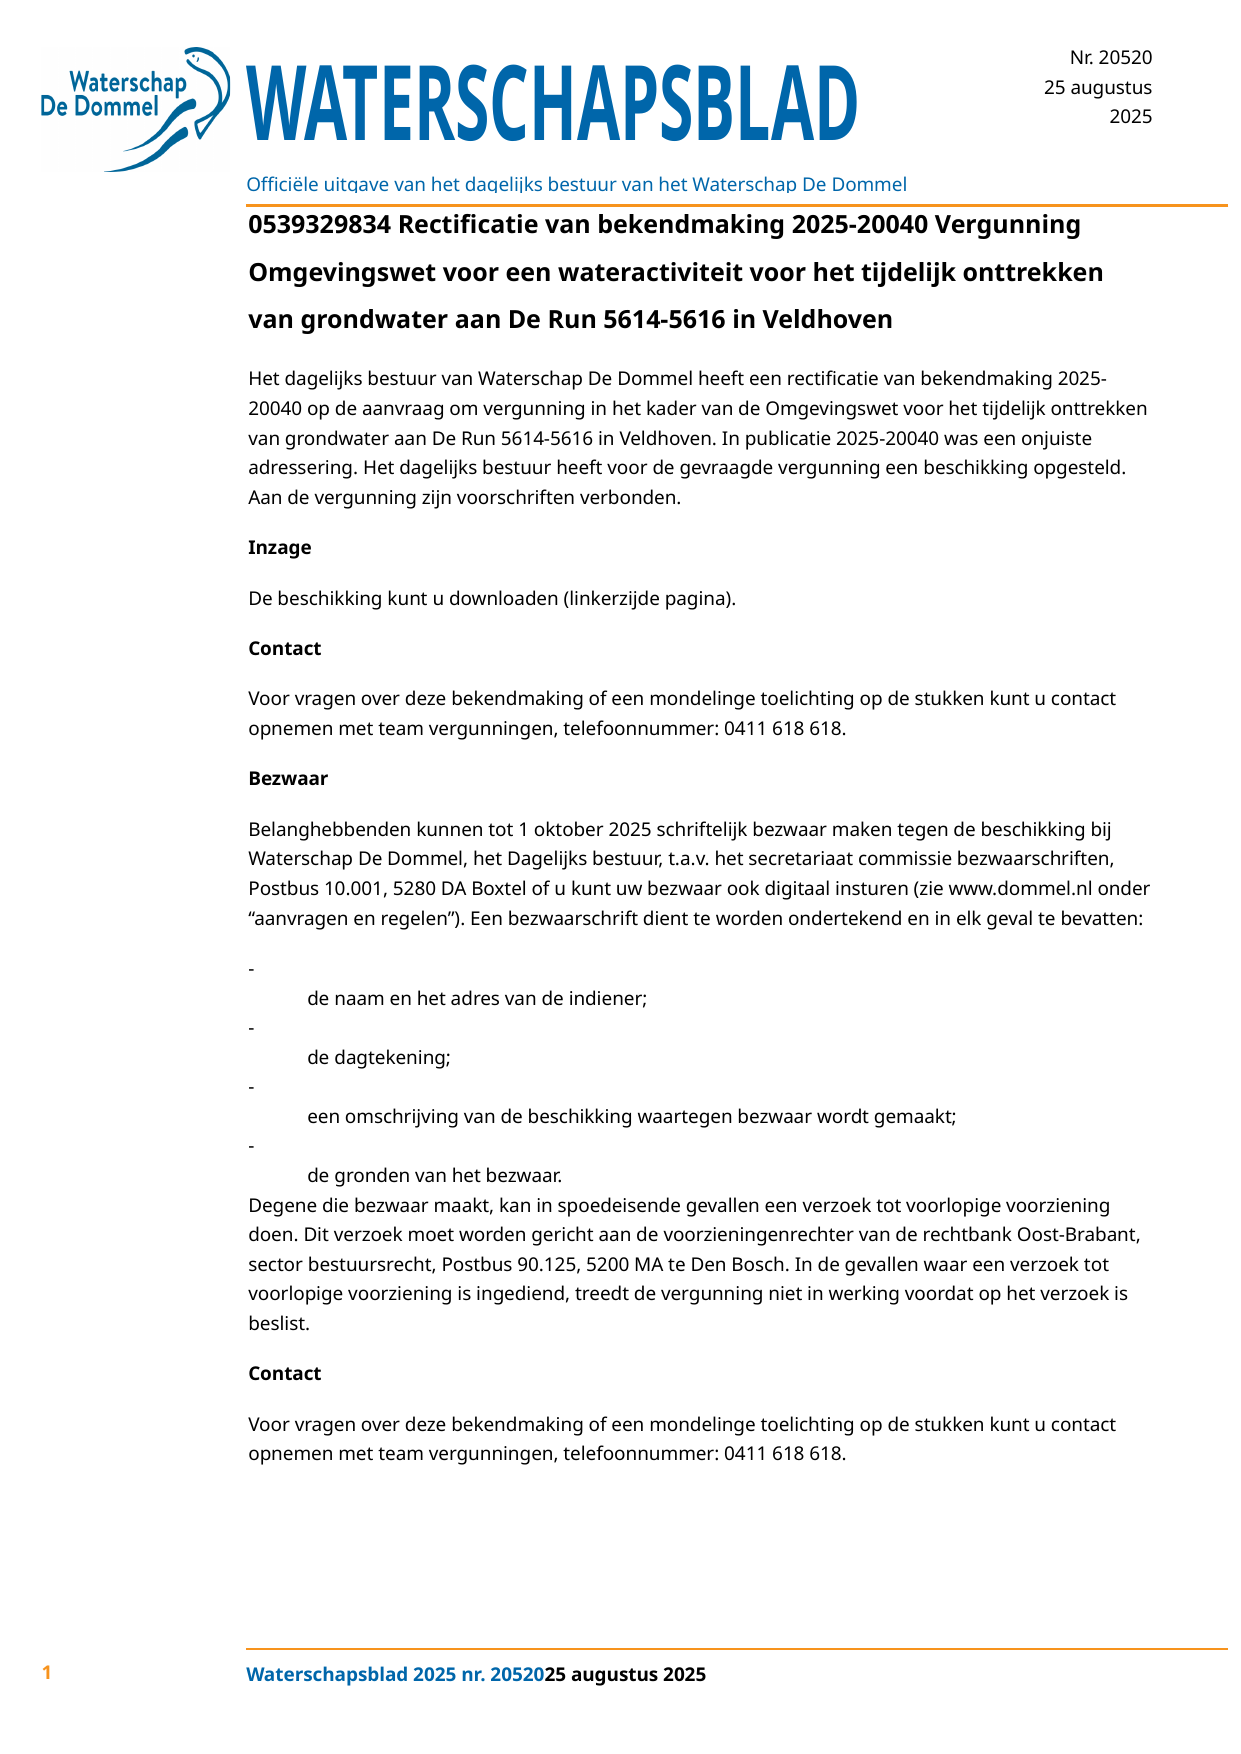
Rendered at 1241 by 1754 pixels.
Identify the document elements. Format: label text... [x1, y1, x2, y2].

list een omschrijving van de beschikking waartegen bezwaar wordt gemaakt; [248, 1103, 1152, 1129]
picture [45, 99, 51, 111]
text Het dagelijks bestuur van Waterschap De Dommel heeft een rectificatie van bekendmaking 2025-20040 op de aanvraag om vergunning in het kader van de Omgevingswet voor het tijdelijk onttrekken van grondwater aan De Run 5614-5616 in Veldhoven. In publicatie 2025-20040 was een onjuiste adressering. Het dagelijks bestuur heeft voor de gevraagde vergunning een beschikking opgesteld. Aan de vergunning zijn voorschriften verbonden. [248, 366, 1152, 509]
text Degene die bezwaar maakt, kan in spoedeisende gevallen een verzoek tot voorlopige voorziening doen. Dit verzoek moet worden gericht aan de voorzieningenrechter van de rechtbank Oost-Brabant, sector bestuursrecht, Postbus 90.125, 5200 MA te Den Bosch. In de gevallen waar een verzoek tot voorlopige voorziening is ingediend, treedt de vergunning niet in werking voordat op het verzoek is beslist. [248, 1192, 1152, 1336]
list de naam en het adres van de indiener; [248, 985, 1152, 1010]
text De beschikking kunt u downloaden (linkerzijde pagina). [248, 585, 1152, 610]
list de dagtekening; [248, 1044, 1152, 1069]
list de gronden van het bezwaar. [248, 1162, 1152, 1188]
text Contact [248, 1361, 1152, 1386]
text Voor vragen over deze bekendmaking of een mondelinge toelichting op de stukken kunt u contact opnemen met team vergunningen, telefoonnummer: 0411 618 618. [248, 1411, 1152, 1466]
text Inzage [248, 534, 1152, 560]
picture [204, 47, 231, 76]
text 0539329834 Rectificatie van bekendmaking 2025-20040 Vergunning Omgevingswet voor een wateractiviteit voor het tijdelijk onttrekken van grondwater aan De Run 5614-5616 in Veldhoven [248, 207, 1152, 336]
picture [41, 47, 231, 172]
text Bezwaar [248, 766, 1152, 791]
text Contact [248, 635, 1152, 661]
text Voor vragen over deze bekendmaking of een mondelinge toelichting op de stukken kunt u contact opnemen met team vergunningen, telefoonnummer: 0411 618 618. [248, 686, 1152, 741]
text Belanghebbenden kunnen tot 1 oktober 2025 schriftelijk bezwaar maken tegen de beschikking bij Waterschap De Dommel, het Dagelijks bestuur, t.a.v. het secretariaat commissie bezwaarschriften, Postbus 10.001, 5280 DA Boxtel of u kunt uw bezwaar ook digitaal insturen (zie www.dommel.nl onder “aanvragen en regelen”). Een bezwaarschrift dient te worden ondertekend en in elk geval te bevatten: [248, 816, 1152, 930]
picture [198, 118, 210, 131]
